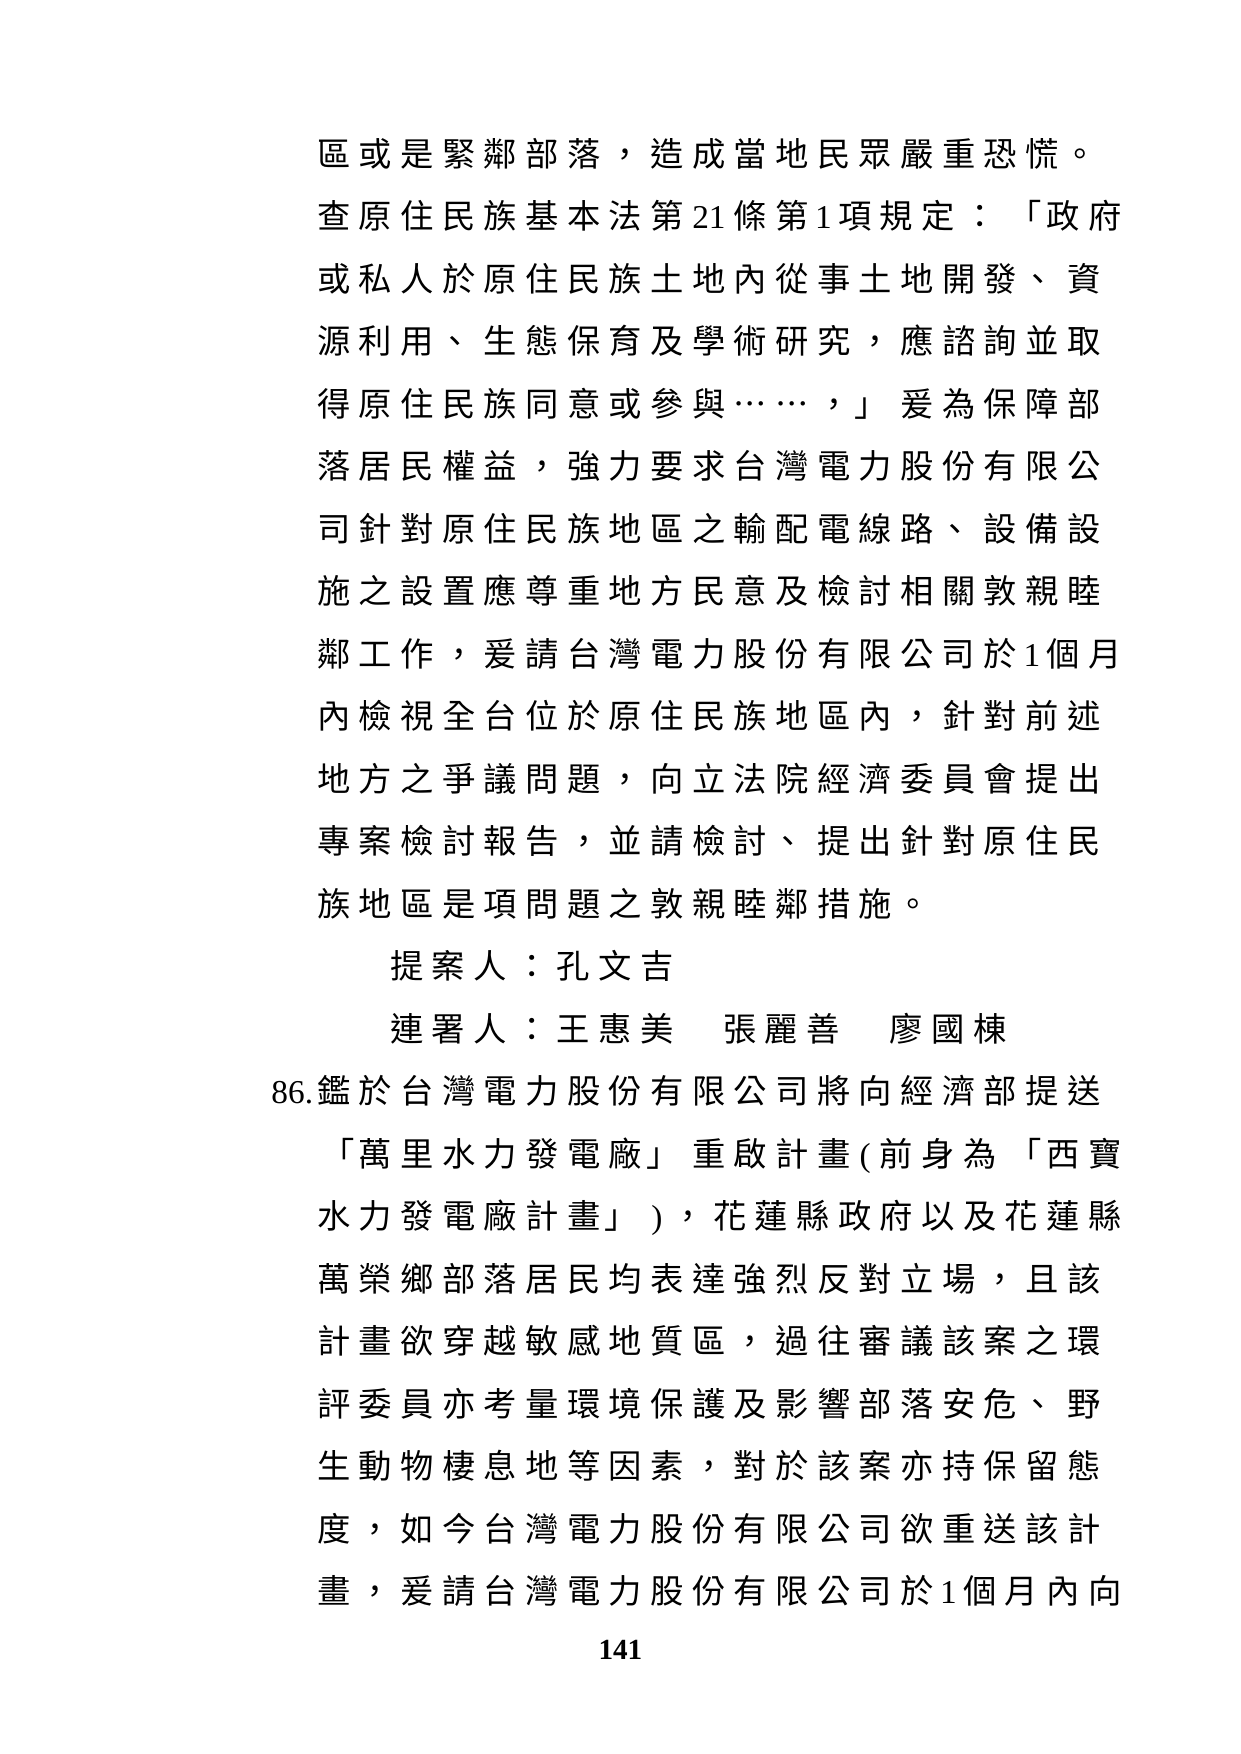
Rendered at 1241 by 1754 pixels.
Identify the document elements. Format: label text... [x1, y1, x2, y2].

text 連署人：王惠美 張麗善 廖國棟 [381, 985, 1136, 1048]
list 鑑於台灣電力股份有限公司將向經濟部提送「萬里水力發電廠」重啟計畫(前身為「西寶水力發電廠計畫」)，花蓮縣政府以及花蓮縣萬榮鄉部落居民均表達強烈反對立場，且該計畫欲穿越敏感地質區，過往審議該案之環評委員亦考量環境保護及影響部落安危、野生動物棲息地等因素，對於該案亦持保留態度，如今台灣電力股份有限公司欲重送該計畫，爰請台灣電力股份有限公司於1個月內向 [267, 1048, 1136, 1610]
list 區或是緊鄰部落，造成當地民眾嚴重恐慌。查原住民族基本法第21條第1項規定：「政府或私人於原住民族土地內從事土地開發、資源利用、生態保育及學術研究，應諮詢並取得原住民族同意或參與……，」爰為保障部落居民權益，強力要求台灣電力股份有限公司針對原住民族地區之輸配電線路、設備設施之設置應尊重地方民意及檢討相關敦親睦鄰工作，爰請台灣電力股份有限公司於1個月內檢視全台位於原住民族地區內，針對前述地方之爭議問題，向立法院經濟委員會提出專案檢討報告，並請檢討、提出針對原住民族地區是項問題之敦親睦鄰措施。 [267, 110, 1136, 923]
text 提案人：孔文吉 [381, 923, 1136, 985]
